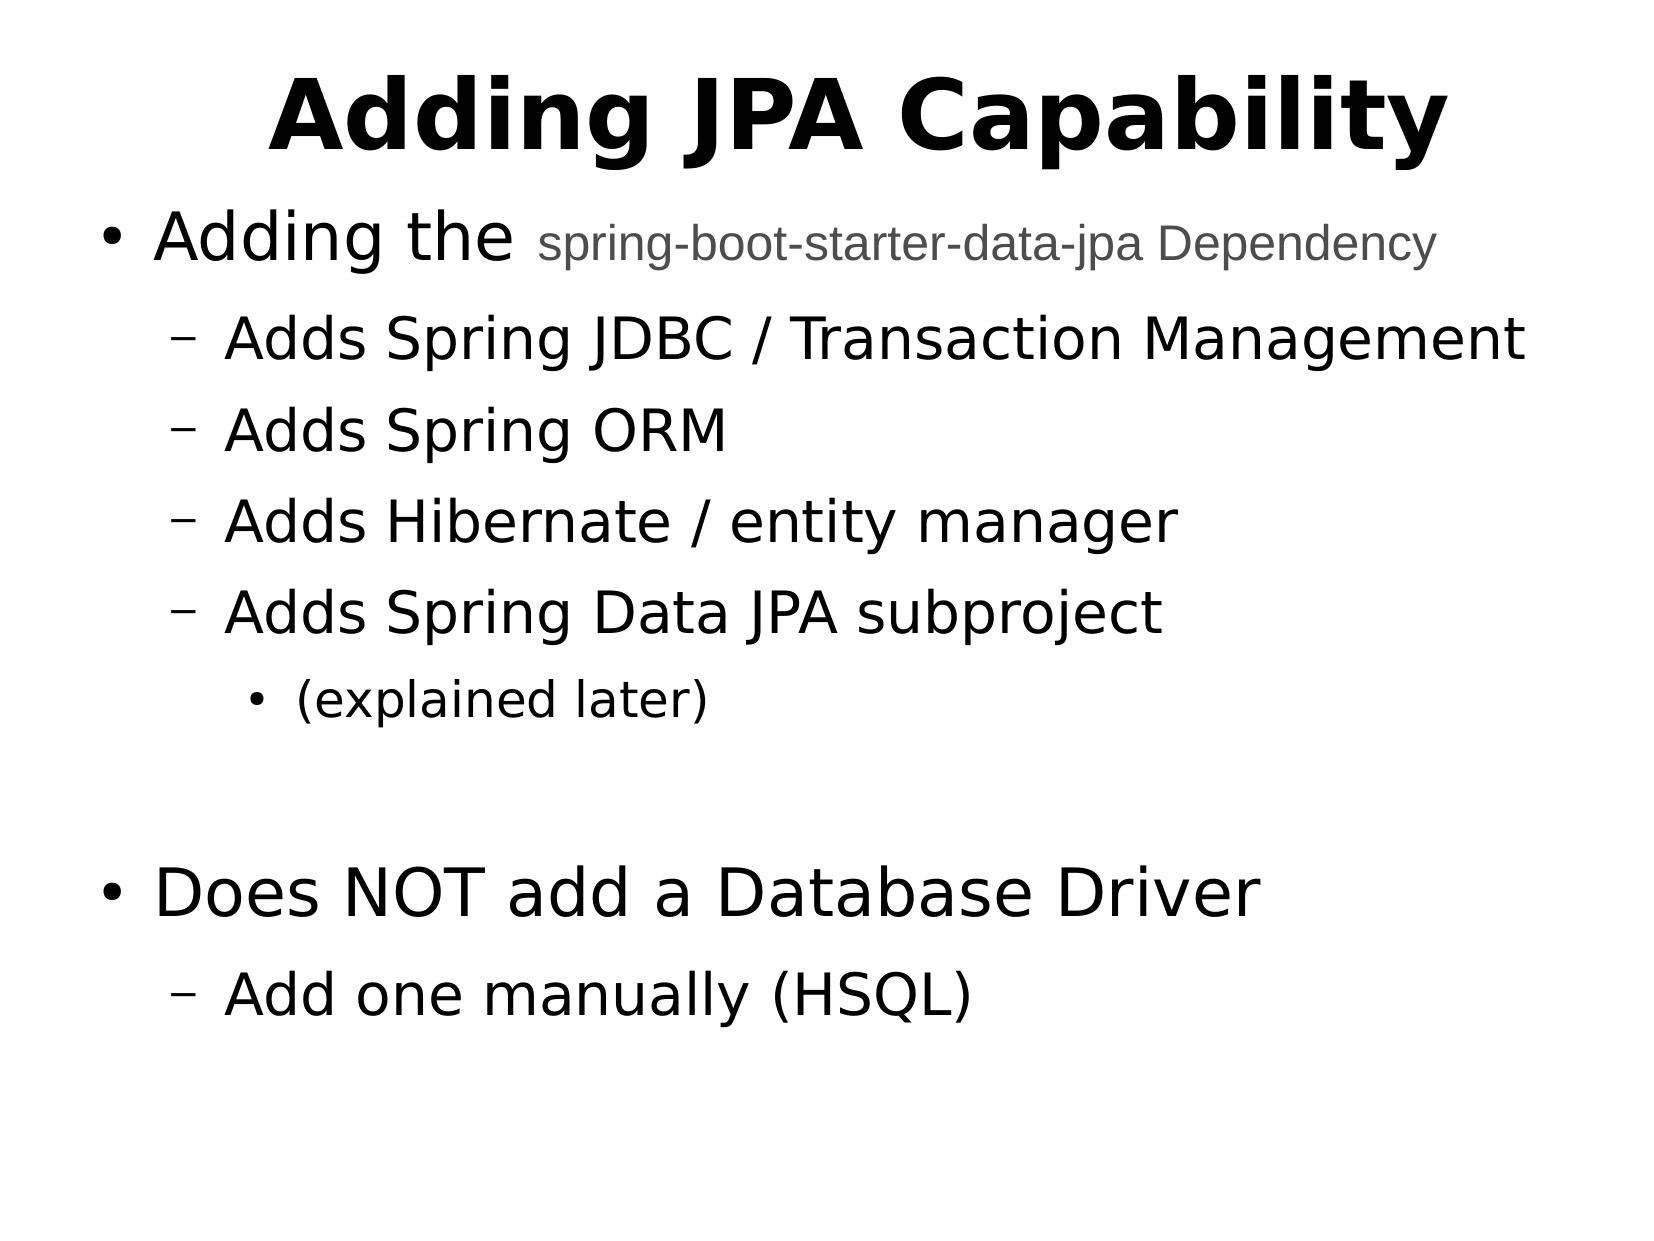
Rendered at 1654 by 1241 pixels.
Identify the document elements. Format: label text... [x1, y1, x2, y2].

list Adding the spring-boot-starter-data-jpa Dependency Adds Spring JDBC / Transaction Management Adds Spring ORM Adds Hibernate / entity manager Adds Spring Data JPA subproject (explained later) Does NOT add a Database Driver Add one manually (HSQL) [82, 198, 1621, 1108]
title Adding JPA Capability [82, 57, 1638, 175]
